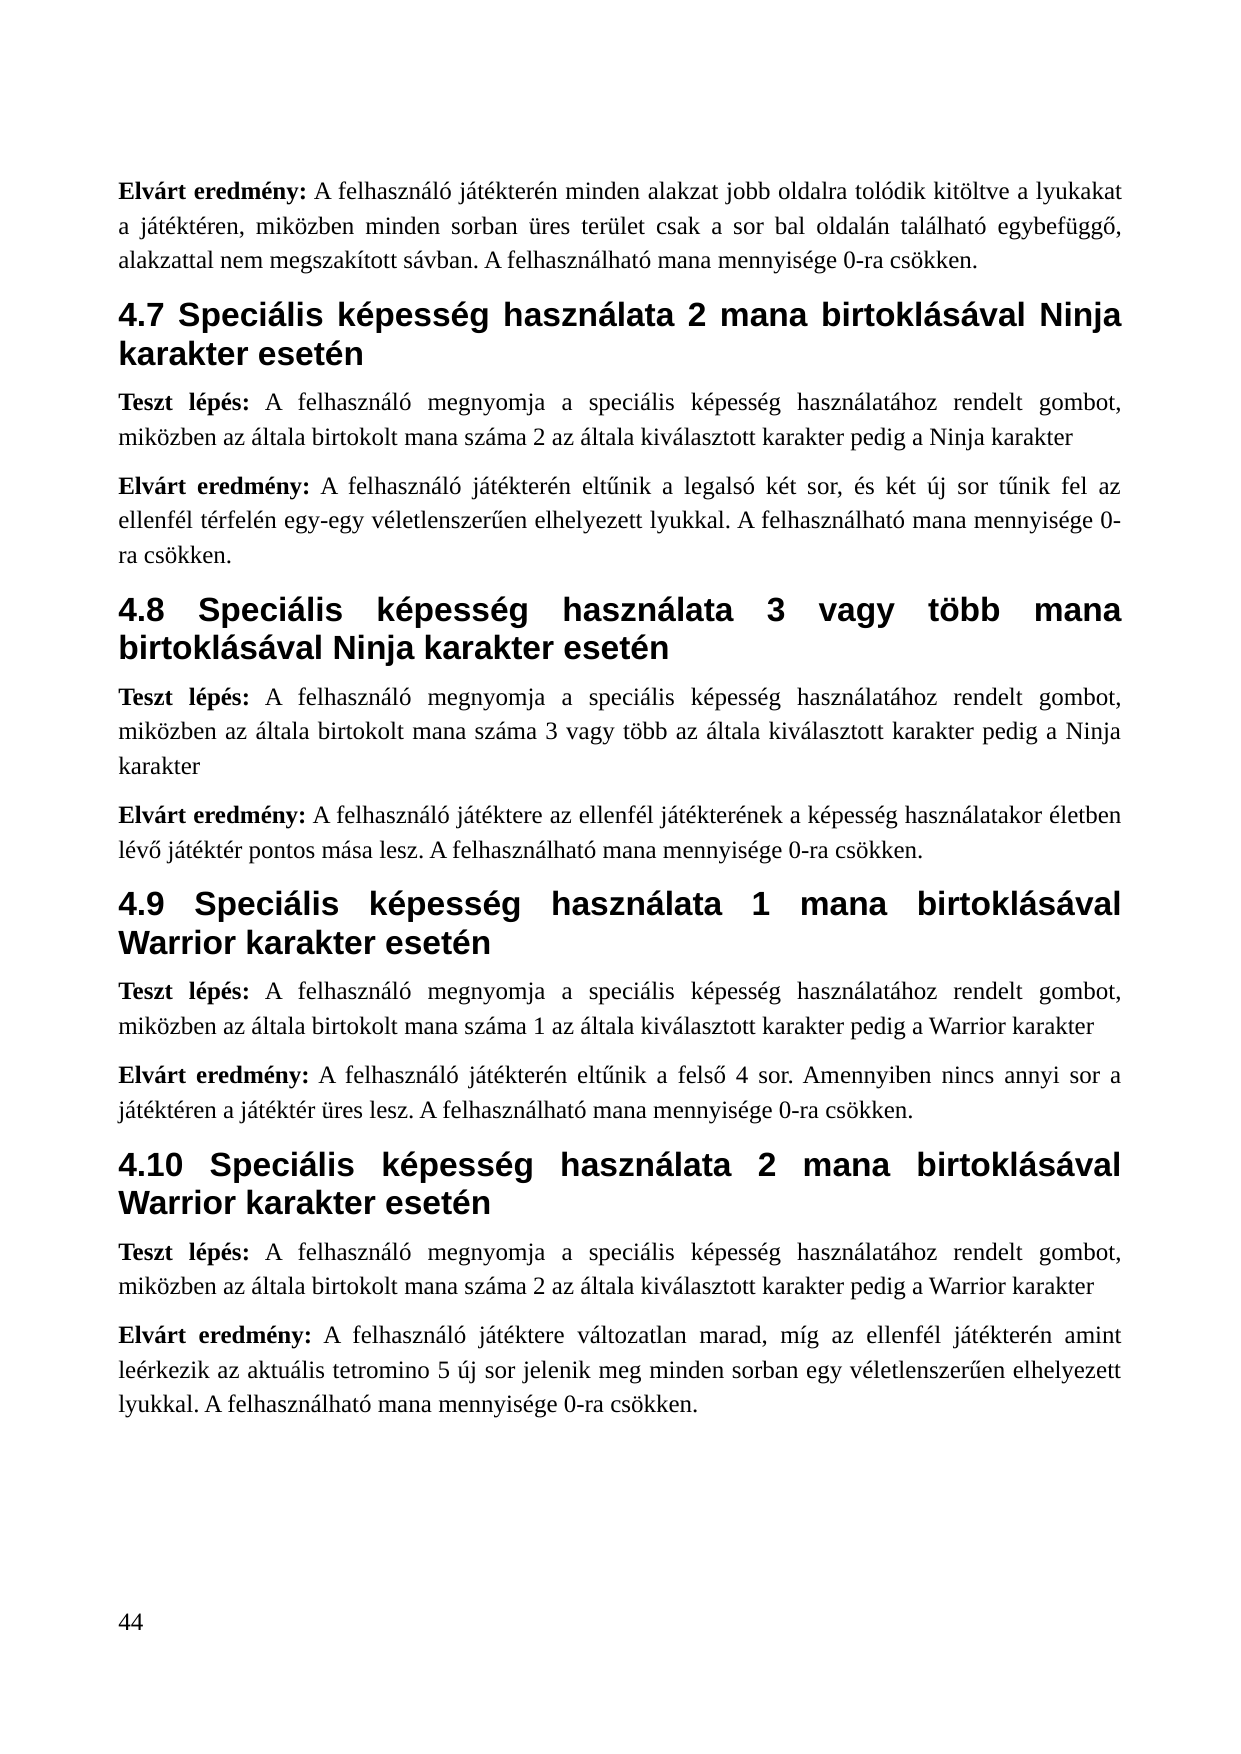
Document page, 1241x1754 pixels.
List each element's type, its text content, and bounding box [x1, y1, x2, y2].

text Teszt lépés: A felhasználó megnyomja a speciális képesség használatához rendelt gombot, miközben az általa birtokolt mana száma 2 az általa kiválasztott karakter pedig a Ninja karakter [118, 387, 1122, 450]
subtitle 4.9 Speciális képesség használata 1 mana birtoklásával Warrior karakter esetén [118, 884, 1122, 961]
text Elvárt eredmény: A felhasználó játéktere változatlan marad, míg az ellenfél játékterén amint leérkezik az aktuális tetromino 5 új sor jelenik meg minden sorban egy véletlenszerűen elhelyezett lyukkal. A felhasználható mana mennyisége 0-ra csökken. [118, 1321, 1122, 1418]
text Elvárt eredmény: A felhasználó játékterén minden alakzat jobb oldalra tolódik kitöltve a lyukakat a játéktéren, miközben minden sorban üres terület csak a sor bal oldalán található egybefüggő, alakzattal nem megszakított sávban. A felhasználható mana mennyisége 0-ra csökken. [118, 176, 1122, 274]
text Elvárt eredmény: A felhasználó játékterén eltűnik a felső 4 sor. Amennyiben nincs annyi sor a játéktéren a játéktér üres lesz. A felhasználható mana mennyisége 0-ra csökken. [118, 1060, 1122, 1124]
text Elvárt eredmény: A felhasználó játékterén eltűnik a legalsó két sor, és két új sor tűnik fel az ellenfél térfelén egy-egy véletlenszerűen elhelyezett lyukkal. A felhasználható mana mennyisége 0-ra csökken. [118, 471, 1122, 569]
text Elvárt eredmény: A felhasználó játéktere az ellenfél játékterének a képesség használatakor életben lévő játéktér pontos mása lesz. A felhasználható mana mennyisége 0-ra csökken. [118, 800, 1122, 863]
subtitle 4.10 Speciális képesség használata 2 mana birtoklásával Warrior karakter esetén [118, 1144, 1122, 1222]
text Teszt lépés: A felhasználó megnyomja a speciális képesség használatához rendelt gombot, miközben az általa birtokolt mana száma 3 vagy több az általa kiválasztott karakter pedig a Ninja karakter [118, 682, 1122, 779]
subtitle 4.7 Speciális képesség használata 2 mana birtoklásával Ninja karakter esetén [118, 295, 1122, 372]
subtitle 4.8 Speciális képesség használata 3 vagy több mana birtoklásával Ninja karakter esetén [118, 589, 1122, 667]
text Teszt lépés: A felhasználó megnyomja a speciális képesség használatához rendelt gombot, miközben az általa birtokolt mana száma 1 az általa kiválasztott karakter pedig a Warrior karakter [118, 976, 1122, 1040]
text Teszt lépés: A felhasználó megnyomja a speciális képesség használatához rendelt gombot, miközben az általa birtokolt mana száma 2 az általa kiválasztott karakter pedig a Warrior karakter [118, 1237, 1122, 1300]
